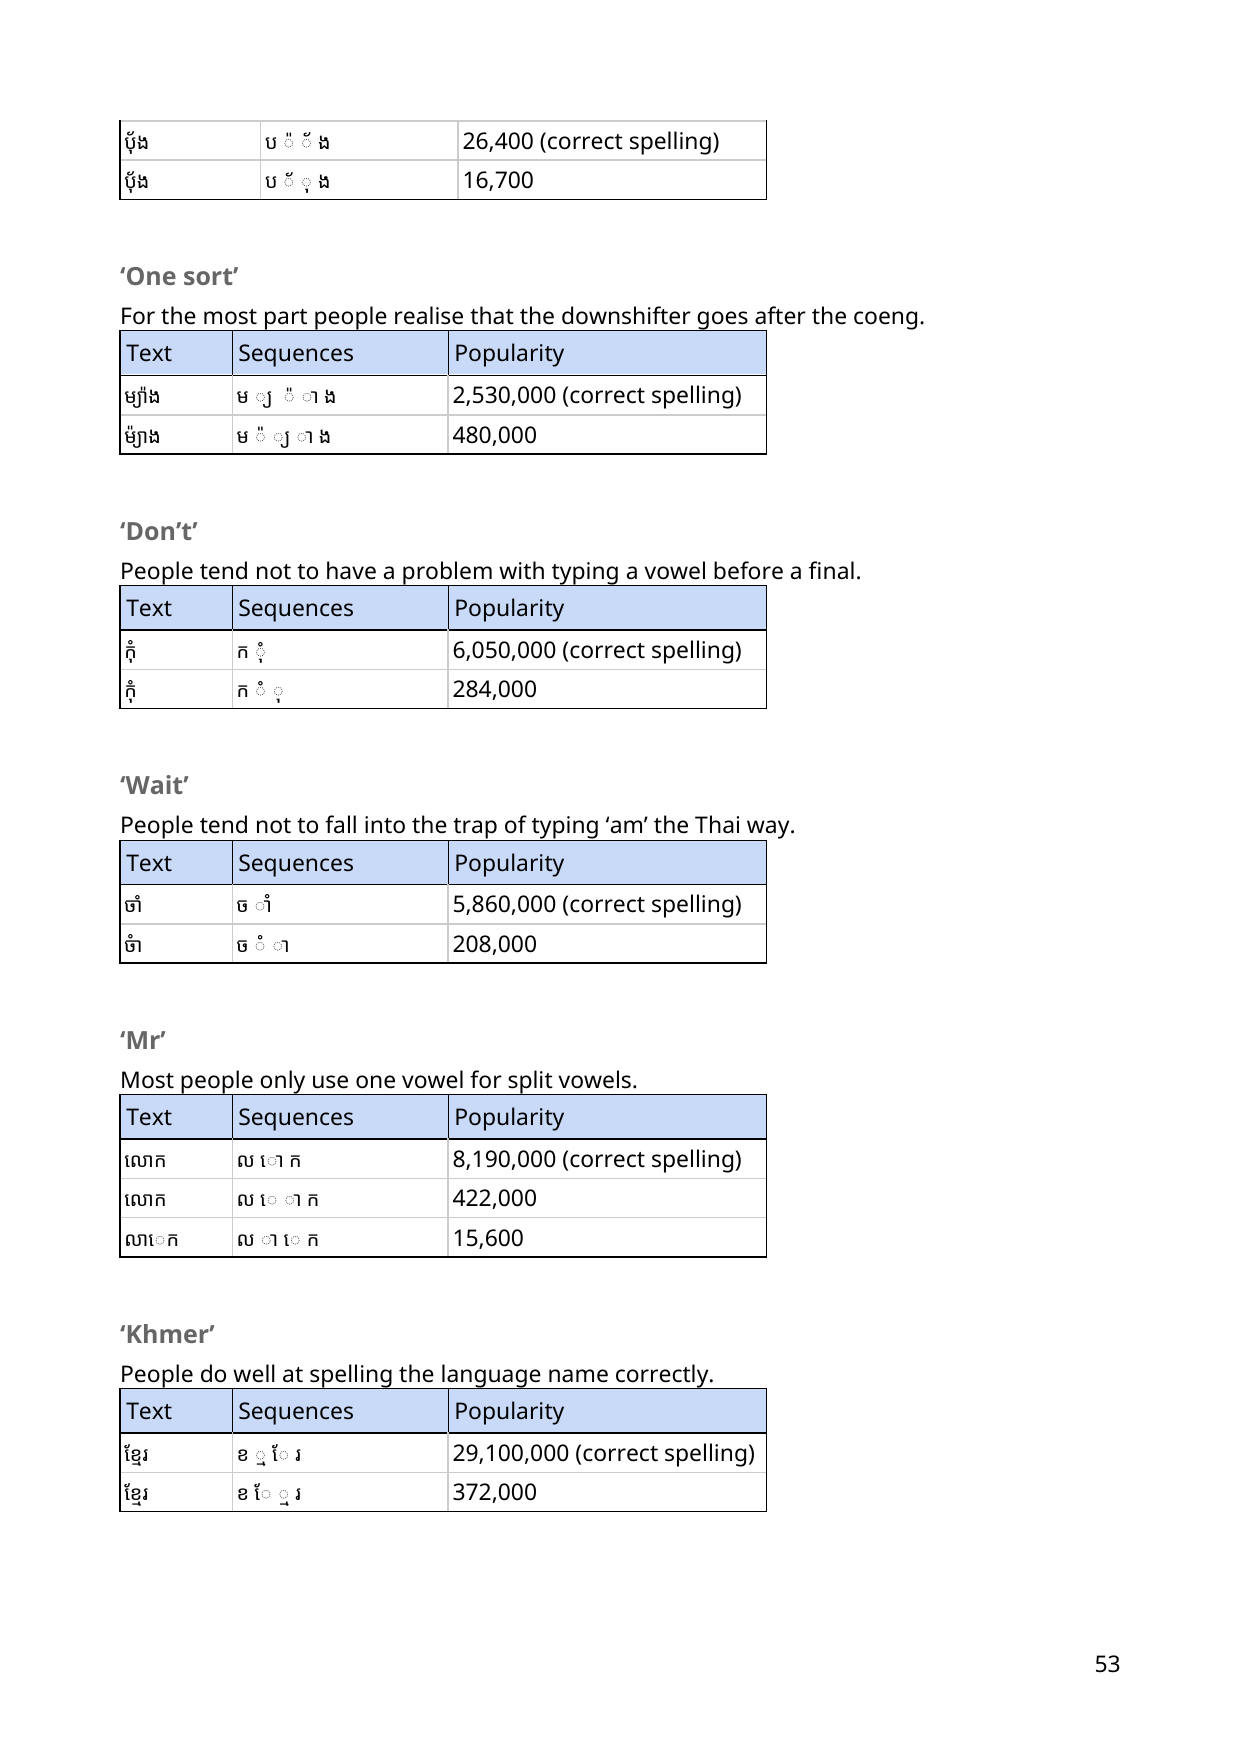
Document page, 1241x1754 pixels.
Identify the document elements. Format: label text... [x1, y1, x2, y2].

text People do well at spelling the language name correctly. [120, 1359, 1121, 1388]
subtitle ‘Don’t’ [120, 513, 1121, 547]
table_cell លោក [121, 1140, 232, 1178]
table_cell ល ោ ក [233, 1140, 447, 1178]
table_cell ខ ែ ្ម រ [233, 1473, 447, 1511]
table_header Text [121, 586, 232, 629]
table_header Text [121, 841, 232, 884]
table_header Popularity [449, 841, 766, 884]
table_cell ក ំ ុ [233, 670, 447, 708]
table_cell 480,000 [449, 416, 766, 453]
table_cell ល េ ា ក [233, 1179, 447, 1217]
table_cell 208,000 [449, 925, 766, 962]
table_cell ប ៉ ័ ង [261, 122, 457, 159]
table_cell ល ា េ ក [233, 1218, 447, 1256]
text For the most part people realise that the downshifter goes after the coeng. [120, 301, 1121, 330]
table_cell ម្យ៉ាង [121, 376, 232, 414]
table_cell 5,860,000 (correct spelling) [449, 885, 766, 923]
table_header Sequences [233, 331, 448, 374]
text People tend not to fall into the trap of typing ‘am’ the Thai way. [120, 810, 1121, 839]
table_header Popularity [449, 1389, 766, 1432]
table_cell កំុ [121, 670, 232, 708]
table_cell 29,100,000 (correct spelling) [449, 1434, 766, 1471]
table_header Sequences [233, 586, 448, 629]
subtitle ‘One sort’ [120, 259, 1121, 293]
text Most people only use one vowel for split vowels. [120, 1065, 1121, 1094]
table_cell 15,600 [449, 1218, 766, 1256]
subtitle ‘Wait’ [120, 768, 1121, 802]
table_cell 6,050,000 (correct spelling) [449, 631, 766, 668]
table_cell 2,530,000 (correct spelling) [449, 376, 766, 414]
table_cell ចាំ [121, 885, 232, 923]
table_header Text [121, 1095, 232, 1138]
table_header Popularity [449, 331, 766, 374]
table_cell 8,190,000 (correct spelling) [449, 1140, 766, 1178]
table_cell ខ ្ម ែ រ [233, 1434, 447, 1471]
table_cell កុំ [121, 631, 232, 668]
table_cell លេាក [121, 1179, 232, 1217]
table_cell ប័ុង [121, 161, 260, 198]
table_cell ប៉័ង [121, 122, 260, 159]
table_cell ម ្យ ៉ ា ង [233, 376, 447, 414]
table_cell ច ាំ [233, 885, 447, 923]
table_cell ច ំ ា [233, 925, 447, 962]
table_cell 26,400 (correct spelling) [459, 122, 766, 159]
table_cell ប ័ ុ ង [261, 161, 457, 198]
table_cell លាេក [121, 1218, 232, 1256]
table_cell 372,000 [449, 1473, 766, 1511]
text People tend not to have a problem with typing a vowel before a final. [120, 556, 1121, 585]
table_cell ម៉្យាង [121, 416, 232, 453]
subtitle ‘Khmer’ [120, 1316, 1121, 1350]
table_header Popularity [449, 1095, 766, 1138]
table_header Sequences [233, 1095, 448, 1138]
table_cell 16,700 [459, 161, 766, 198]
table_cell ក ុំ [233, 631, 447, 668]
table_header Popularity [449, 586, 766, 629]
subtitle ‘Mr’ [120, 1022, 1121, 1056]
table_header Sequences [233, 841, 448, 884]
table_cell ខ្មែរ [121, 1434, 232, 1471]
table_cell ខែ្មរ [121, 1473, 232, 1511]
table_header Text [121, 1389, 232, 1432]
table_cell 284,000 [449, 670, 766, 708]
table_header Text [121, 331, 232, 374]
table_cell 422,000 [449, 1179, 766, 1217]
table_cell ចំា [121, 925, 232, 962]
table_header Sequences [233, 1389, 448, 1432]
table_cell ម ៉ ្យ ា ង [233, 416, 447, 453]
